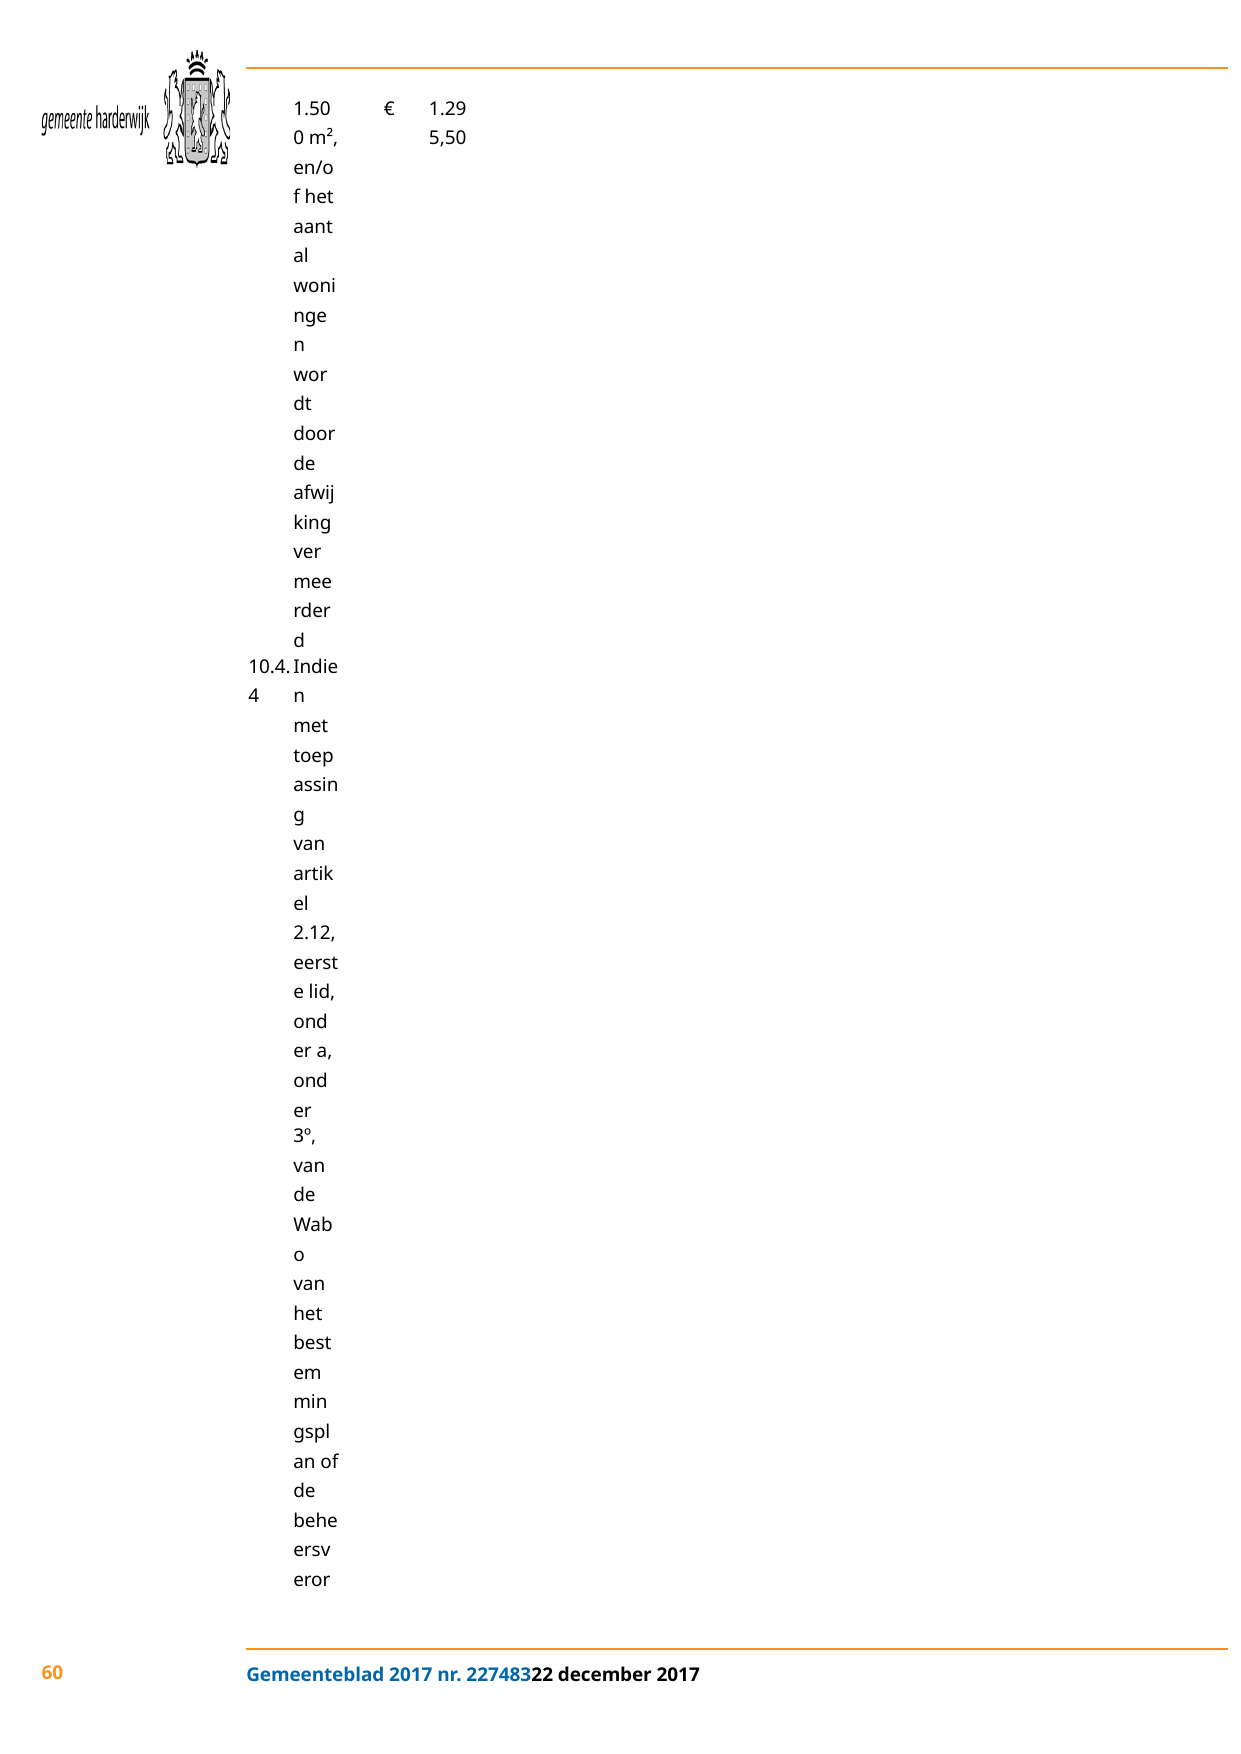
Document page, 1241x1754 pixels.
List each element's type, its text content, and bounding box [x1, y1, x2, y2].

table_cell [384, 653, 429, 1122]
table_cell [338, 653, 383, 1122]
table_cell [429, 653, 474, 1122]
table_cell [338, 95, 383, 653]
table_cell [384, 1123, 429, 1592]
table_cell [429, 1123, 474, 1592]
picture [41, 47, 231, 172]
table_cell € [384, 95, 429, 653]
table_cell [248, 95, 293, 653]
table_cell [248, 1123, 293, 1592]
table_cell Indien met toepassing van artikel 2.12, eerste lid, onder a, onder [293, 653, 338, 1122]
table_cell 3º, van de Wabo van het bestemmingsplan of de beheersveror [293, 1123, 338, 1592]
table_cell 1.295,50 [429, 95, 474, 653]
table_cell 10.4.4 [248, 653, 293, 1122]
table_cell [338, 1123, 383, 1592]
table_cell 1.500 m², en/of het aantal woningen wordt door de afwijking vermeerderd [293, 95, 338, 653]
